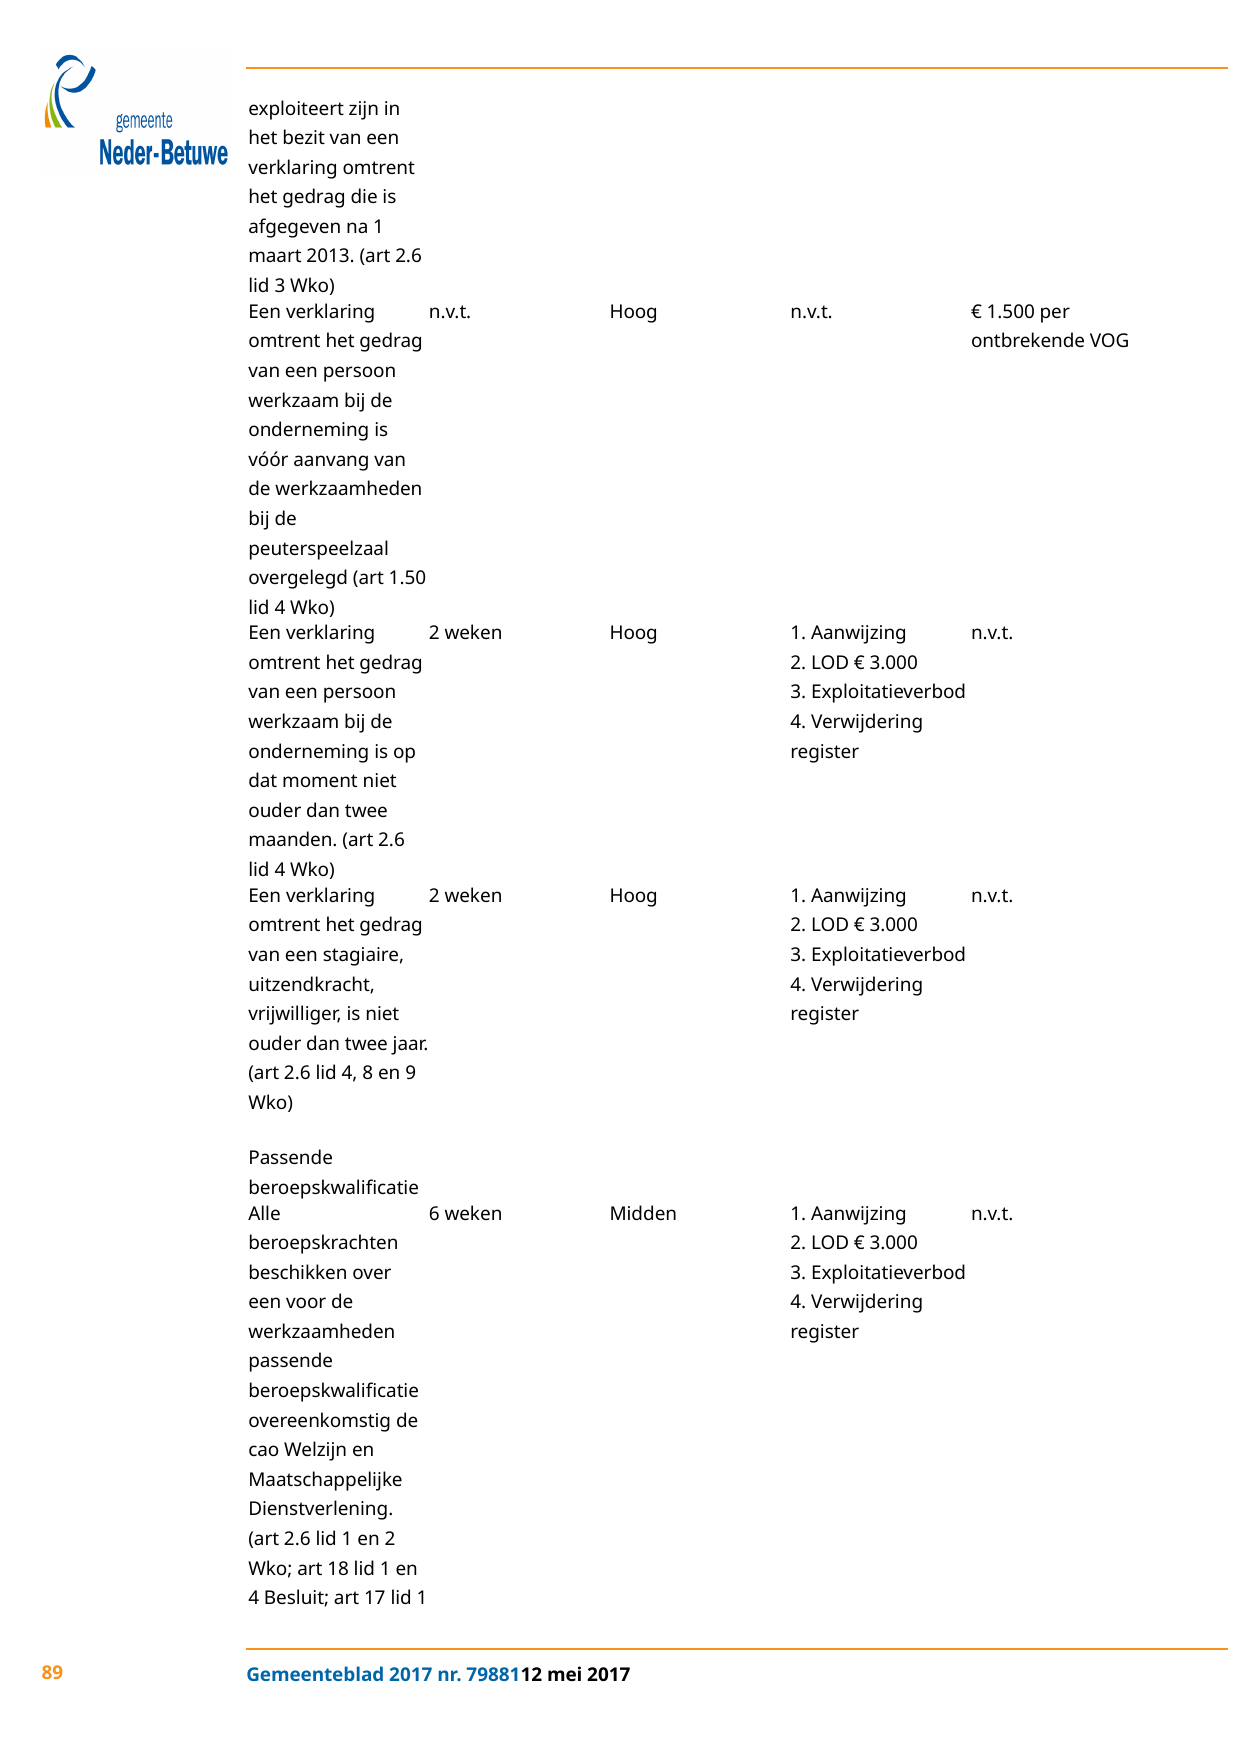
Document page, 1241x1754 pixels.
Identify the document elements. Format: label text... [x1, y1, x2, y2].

table_cell [609, 95, 790, 298]
table_cell [790, 95, 971, 298]
table_cell Een verklaring omtrent het gedrag van een stagiaire, uitzendkracht, vrijwilliger, is niet ouder dan twee jaar. (art 2.6 lid 4, 8 en 9 Wko) [248, 882, 429, 1144]
table_cell Hoog [609, 882, 790, 1144]
table_cell exploiteert zijn in het bezit van een verklaring omtrent het gedrag die is afgegeven na 1 maart 2013. (art 2.6 lid 3 Wko) [248, 95, 429, 298]
table_cell Een verklaring omtrent het gedrag van een persoon werkzaam bij de onderneming is vóór aanvang van de werkzaamheden bij de peuterspeelzaal overgelegd (art 1.50 lid 4 Wko) [248, 298, 429, 619]
table_cell Passende beroepskwalificatie [248, 1144, 429, 1200]
table_cell [971, 95, 1152, 298]
table_cell Midden [609, 1200, 790, 1610]
table_cell 1. Aanwijzing 2. LOD € 3.000 3. Exploitatieverbod 4. Verwijdering register [790, 882, 971, 1144]
table_cell 2 weken [429, 620, 609, 882]
table_cell Hoog [609, 620, 790, 882]
table_cell n.v.t. [971, 882, 1152, 1144]
table_cell 1. Aanwijzing 2. LOD € 3.000 3. Exploitatieverbod 4. Verwijdering register [790, 620, 971, 882]
table_cell n.v.t. [971, 1200, 1152, 1610]
picture [41, 47, 231, 172]
table_cell Een verklaring omtrent het gedrag van een persoon werkzaam bij de onderneming is op dat moment niet ouder dan twee maanden. (art 2.6 lid 4 Wko) [248, 620, 429, 882]
table_cell € 1.500 per ontbrekende VOG [971, 298, 1152, 619]
table_cell 6 weken [429, 1200, 609, 1610]
table_cell Alle beroepskrachten beschikken over een voor de werkzaamheden passende beroepskwalificatie overeenkomstig de cao Welzijn en Maatschappelijke Dienstverlening. (art 2.6 lid 1 en 2 Wko; art 18 lid 1 en 4 Besluit; art 17 lid 1 [248, 1200, 429, 1610]
table_cell 1. Aanwijzing 2. LOD € 3.000 3. Exploitatieverbod 4. Verwijdering register [790, 1200, 971, 1610]
table_cell n.v.t. [790, 298, 971, 619]
table_cell 2 weken [429, 882, 609, 1144]
table_cell Hoog [609, 298, 790, 619]
table_cell n.v.t. [971, 620, 1152, 882]
table_cell [429, 95, 609, 298]
table_cell n.v.t. [429, 298, 609, 619]
